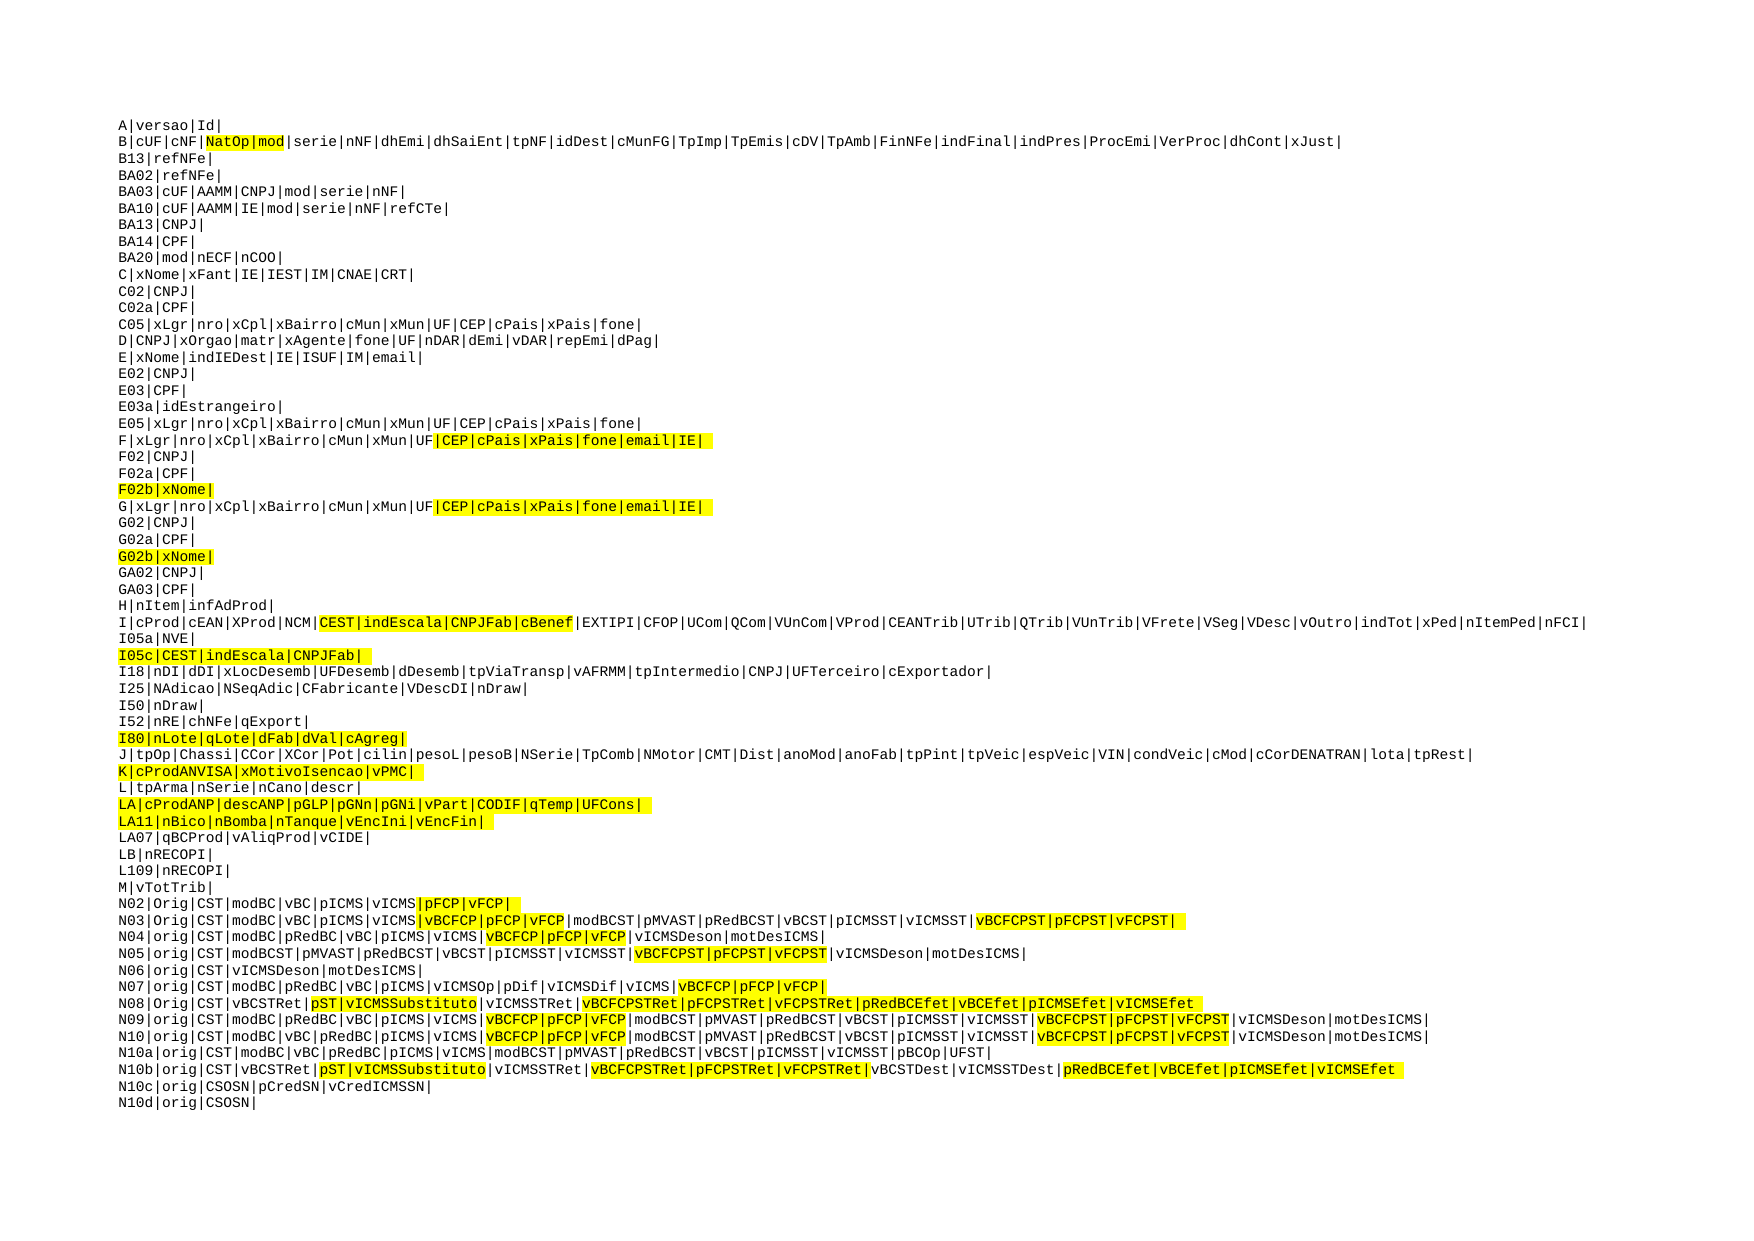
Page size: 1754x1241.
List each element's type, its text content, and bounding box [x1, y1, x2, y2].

text L|tpArma|nSerie|nCano|descr| [118, 781, 1636, 797]
text N09|orig|CST|modBC|pRedBC|vBC|pICMS|vICMS|vBCFCP|pFCP|vFCP|modBCST|pMVAST|pRedBCST|vBCST|pICMSST|vICMSST|vBCFCPST|pFCPST|vFCPST|vICMSDeson|motDesICMS| [118, 1012, 1636, 1029]
text N10b|orig|CST|vBCSTRet|pST|vICMSSubstituto|vICMSSTRet|vBCFCPSTRet|pFCPSTRet|vFCPSTRet|vBCSTDest|vICMSSTDest|pRedBCEfet|vBCEfet|pICMSEfet|vICMSEfet [118, 1062, 1636, 1079]
text E05|xLgr|nro|xCpl|xBairro|cMun|xMun|UF|CEP|cPais|xPais|fone| [118, 416, 1636, 433]
text N08|Orig|CST|vBCSTRet|pST|vICMSSubstituto|vICMSSTRet|vBCFCPSTRet|pFCPSTRet|vFCPSTRet|pRedBCEfet|vBCEfet|pICMSEfet|vICMSEfet [118, 996, 1636, 1012]
text N07|orig|CST|modBC|pRedBC|vBC|pICMS|vICMSOp|pDif|vICMSDif|vICMS|vBCFCP|pFCP|vFCP| [118, 979, 1636, 996]
text A|versao|Id| [118, 118, 1636, 135]
text C|xNome|xFant|IE|IEST|IM|CNAE|CRT| [118, 267, 1636, 284]
text F02b|xNome| [118, 482, 1636, 499]
text G02a|CPF| [118, 532, 1636, 549]
text BA14|CPF| [118, 234, 1636, 251]
text N05|orig|CST|modBCST|pMVAST|pRedBCST|vBCST|pICMSST|vICMSST|vBCFCPST|pFCPST|vFCPST|vICMSDeson|motDesICMS| [118, 946, 1636, 963]
text I80|nLote|qLote|dFab|dVal|cAgreg| [118, 731, 1636, 747]
text N06|orig|CST|vICMSDeson|motDesICMS| [118, 963, 1636, 979]
text N10a|orig|CST|modBC|vBC|pRedBC|pICMS|vICMS|modBCST|pMVAST|pRedBCST|vBCST|pICMSST|vICMSST|pBCOp|UFST| [118, 1046, 1636, 1062]
text E02|CNPJ| [118, 367, 1636, 383]
text LA11|nBico|nBomba|nTanque|vEncIni|vEncFin| [118, 814, 1636, 830]
text G|xLgr|nro|xCpl|xBairro|cMun|xMun|UF|CEP|cPais|xPais|fone|email|IE| [118, 499, 1636, 516]
text E03a|idEstrangeiro| [118, 400, 1636, 416]
text N02|Orig|CST|modBC|vBC|pICMS|vICMS|pFCP|vFCP| [118, 897, 1636, 913]
text I25|NAdicao|NSeqAdic|CFabricante|VDescDI|nDraw| [118, 681, 1636, 698]
text I05a|NVE| [118, 632, 1636, 648]
text K|cProdANVISA|xMotivoIsencao|vPMC| [118, 764, 1636, 781]
text G02|CNPJ| [118, 516, 1636, 532]
text H|nItem|infAdProd| [118, 598, 1636, 615]
text LB|nRECOPI| [118, 847, 1636, 863]
text F02|CNPJ| [118, 449, 1636, 466]
text E|xNome|indIEDest|IE|ISUF|IM|email| [118, 350, 1636, 367]
text GA03|CPF| [118, 582, 1636, 598]
text J|tpOp|Chassi|CCor|XCor|Pot|cilin|pesoL|pesoB|NSerie|TpComb|NMotor|CMT|Dist|anoMod|anoFab|tpPint|tpVeic|espVeic|VIN|condVeic|cMod|cCorDENATRAN|lota|tpRest| [118, 747, 1636, 764]
text F02a|CPF| [118, 466, 1636, 482]
text BA13|CNPJ| [118, 217, 1636, 234]
text C05|xLgr|nro|xCpl|xBairro|cMun|xMun|UF|CEP|cPais|xPais|fone| [118, 317, 1636, 333]
text C02|CNPJ| [118, 284, 1636, 300]
text N03|Orig|CST|modBC|vBC|pICMS|vICMS|vBCFCP|pFCP|vFCP|modBCST|pMVAST|pRedBCST|vBCST|pICMSST|vICMSST|vBCFCPST|pFCPST|vFCPST| [118, 913, 1636, 930]
text GA02|CNPJ| [118, 565, 1636, 582]
text I18|nDI|dDI|xLocDesemb|UFDesemb|dDesemb|tpViaTransp|vAFRMM|tpIntermedio|CNPJ|UFTerceiro|cExportador| [118, 665, 1636, 681]
text N04|orig|CST|modBC|pRedBC|vBC|pICMS|vICMS|vBCFCP|pFCP|vFCP|vICMSDeson|motDesICMS| [118, 930, 1636, 946]
text B|cUF|cNF|NatOp|mod|serie|nNF|dhEmi|dhSaiEnt|tpNF|idDest|cMunFG|TpImp|TpEmis|cDV|TpAmb|FinNFe|indFinal|indPres|ProcEmi|VerProc|dhCont|xJust| [118, 135, 1636, 151]
text N10|orig|CST|modBC|vBC|pRedBC|pICMS|vICMS|vBCFCP|pFCP|vFCP|modBCST|pMVAST|pRedBCST|vBCST|pICMSST|vICMSST|vBCFCPST|pFCPST|vFCPST|vICMSDeson|motDesICMS| [118, 1029, 1636, 1046]
text I|cProd|cEAN|XProd|NCM|CEST|indEscala|CNPJFab|cBenef|EXTIPI|CFOP|UCom|QCom|VUnCom|VProd|CEANTrib|UTrib|QTrib|VUnTrib|VFrete|VSeg|VDesc|vOutro|indTot|xPed|nItemPed|nFCI| [118, 615, 1636, 632]
text M|vTotTrib| [118, 880, 1636, 897]
text N10d|orig|CSOSN| [118, 1095, 1636, 1112]
text I50|nDraw| [118, 698, 1636, 714]
text F|xLgr|nro|xCpl|xBairro|cMun|xMun|UF|CEP|cPais|xPais|fone|email|IE| [118, 433, 1636, 449]
text BA02|refNFe| [118, 168, 1636, 184]
text I05c|CEST|indEscala|CNPJFab| [118, 648, 1636, 665]
text N10c|orig|CSOSN|pCredSN|vCredICMSSN| [118, 1079, 1636, 1095]
text G02b|xNome| [118, 549, 1636, 565]
text C02a|CPF| [118, 300, 1636, 317]
text BA03|cUF|AAMM|CNPJ|mod|serie|nNF| [118, 184, 1636, 201]
text L109|nRECOPI| [118, 863, 1636, 880]
text LA07|qBCProd|vAliqProd|vCIDE| [118, 830, 1636, 847]
text BA20|mod|nECF|nCOO| [118, 251, 1636, 267]
text I52|nRE|chNFe|qExport| [118, 714, 1636, 731]
text BA10|cUF|AAMM|IE|mod|serie|nNF|refCTe| [118, 201, 1636, 217]
text LA|cProdANP|descANP|pGLP|pGNn|pGNi|vPart|CODIF|qTemp|UFCons| [118, 797, 1636, 814]
text B13|refNFe| [118, 151, 1636, 168]
text E03|CPF| [118, 383, 1636, 400]
text D|CNPJ|xOrgao|matr|xAgente|fone|UF|nDAR|dEmi|vDAR|repEmi|dPag| [118, 333, 1636, 350]
